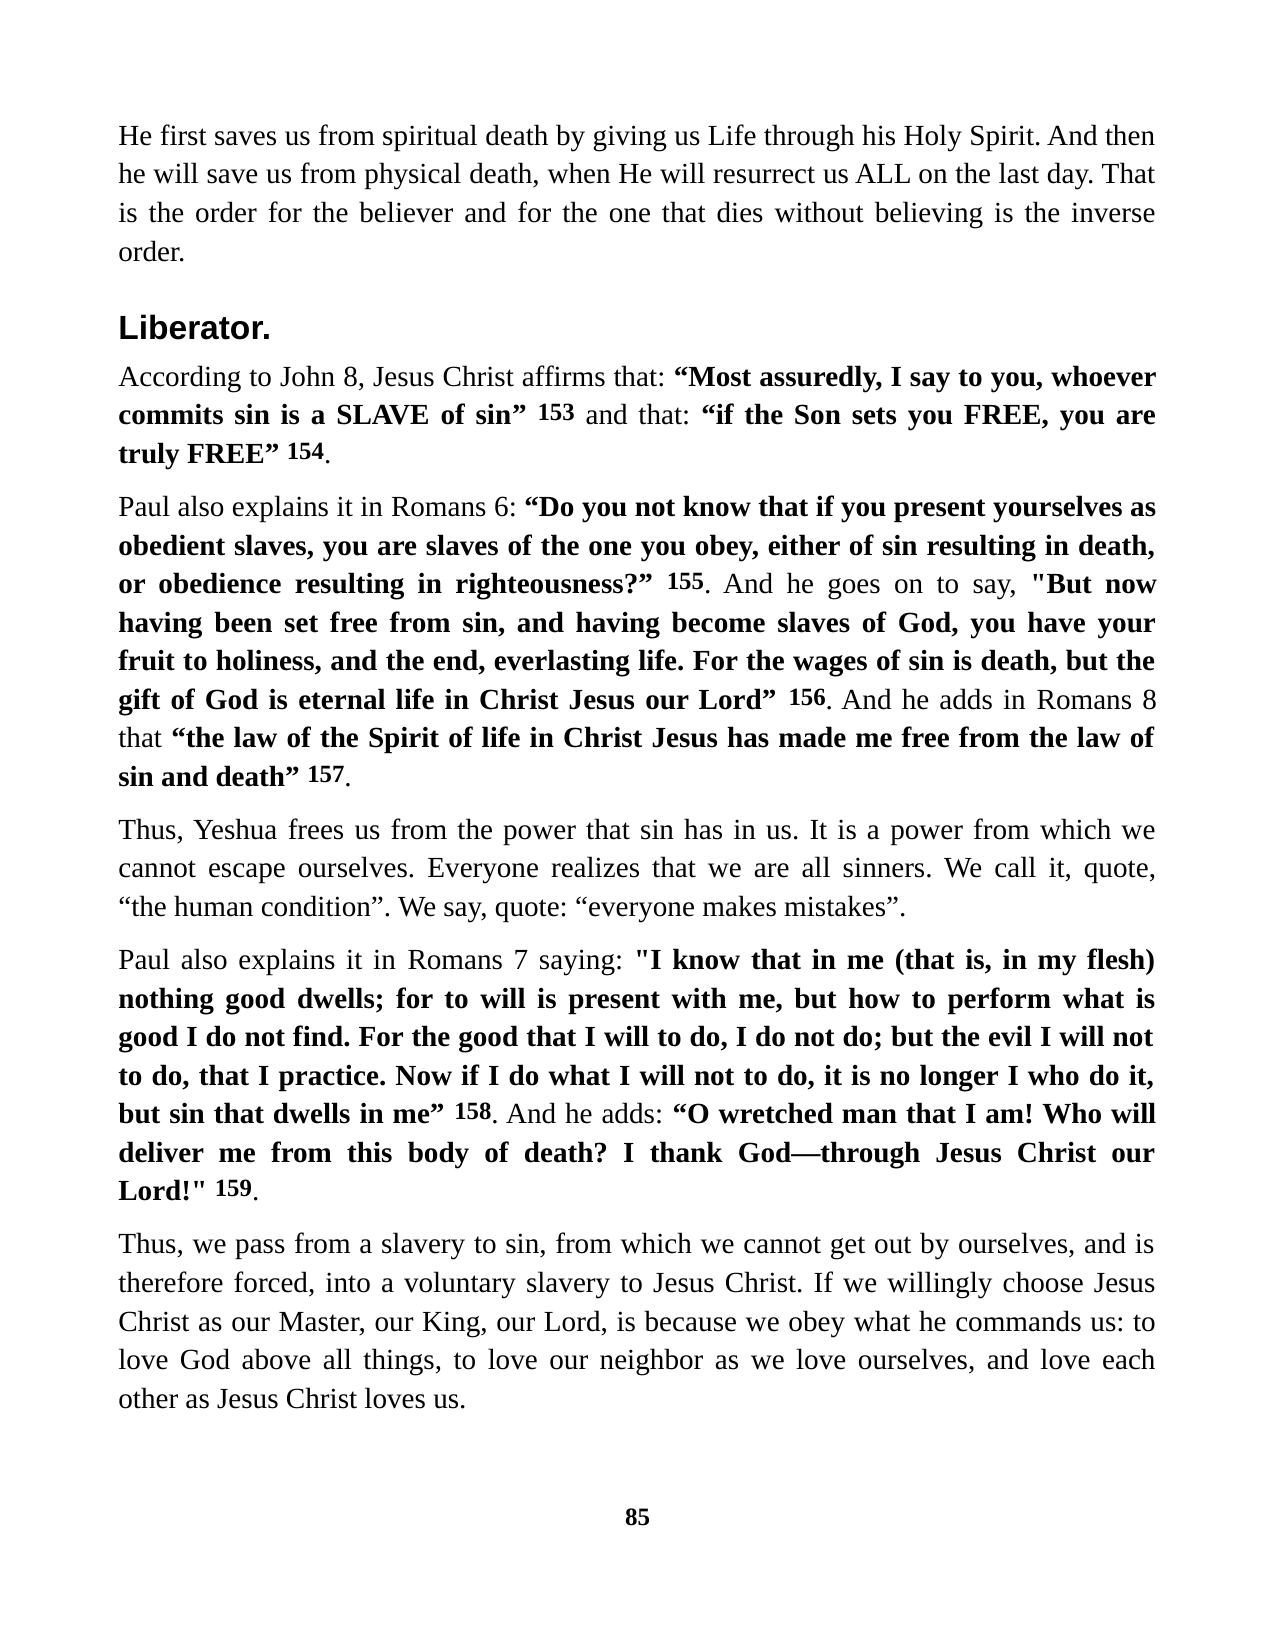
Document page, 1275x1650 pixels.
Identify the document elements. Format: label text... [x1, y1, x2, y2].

subtitle Liberator. [118, 308, 1157, 346]
text Thus, Yeshua frees us from the power that sin has in us. It is a power from which we cannot escape ourselves. Everyone realizes that we are all sinners. We call it, quote, “the human condition”. We say, quote: “everyone makes mistakes”. [118, 812, 1157, 923]
text According to John 8, Jesus Christ affirms that: “Most assuredly, I say to you, whoever commits sin is a SLAVE of sin” and that: “if the Son sets you FREE, you are truly FREE” . [118, 359, 1157, 469]
text He first saves us from spiritual death by giving us Life through his Holy Spirit. And then he will save us from physical death, when He will resurrect us ALL on the last day. That is the order for the believer and for the one that dies without believing is the inverse order. [118, 118, 1157, 267]
text Thus, we pass from a slavery to sin, from which we cannot get out by ourselves, and is therefore forced, into a voluntary slavery to Jesus Christ. If we willingly choose Jesus Christ as our Master, our King, our Lord, is because we obey what he commands us: to love God above all things, to love our neighbor as we love ourselves, and love each other as Jesus Christ loves us. [118, 1227, 1157, 1414]
text Paul also explains it in Romans 6: “Do you not know that if you present yourselves as obedient slaves, you are slaves of the one you obey, either of sin resulting in death, or obedience resulting in righteousness?” . And he goes on to say, "But now having been set free from sin, and having become slaves of God, you have your fruit to holiness, and the end, everlasting life. For the wages of sin is death, but the gift of God is eternal life in Christ Jesus our Lord” . And he adds in Romans 8 that “the law of the Spirit of life in Christ Jesus has made me free from the law of sin and death” . [118, 489, 1157, 792]
text Paul also explains it in Romans 7 saying: "I know that in me (that is, in my flesh) nothing good dwells; for to will is present with me, but how to perform what is good I do not find. For the good that I will to do, I do not do; but the evil I will not to do, that I practice. Now if I do what I will not to do, it is no longer I who do it, but sin that dwells in me” . And he adds: “O wretched man that I am! Who will deliver me from this body of death? I thank God—through Jesus Christ our Lord!" . [118, 942, 1157, 1207]
